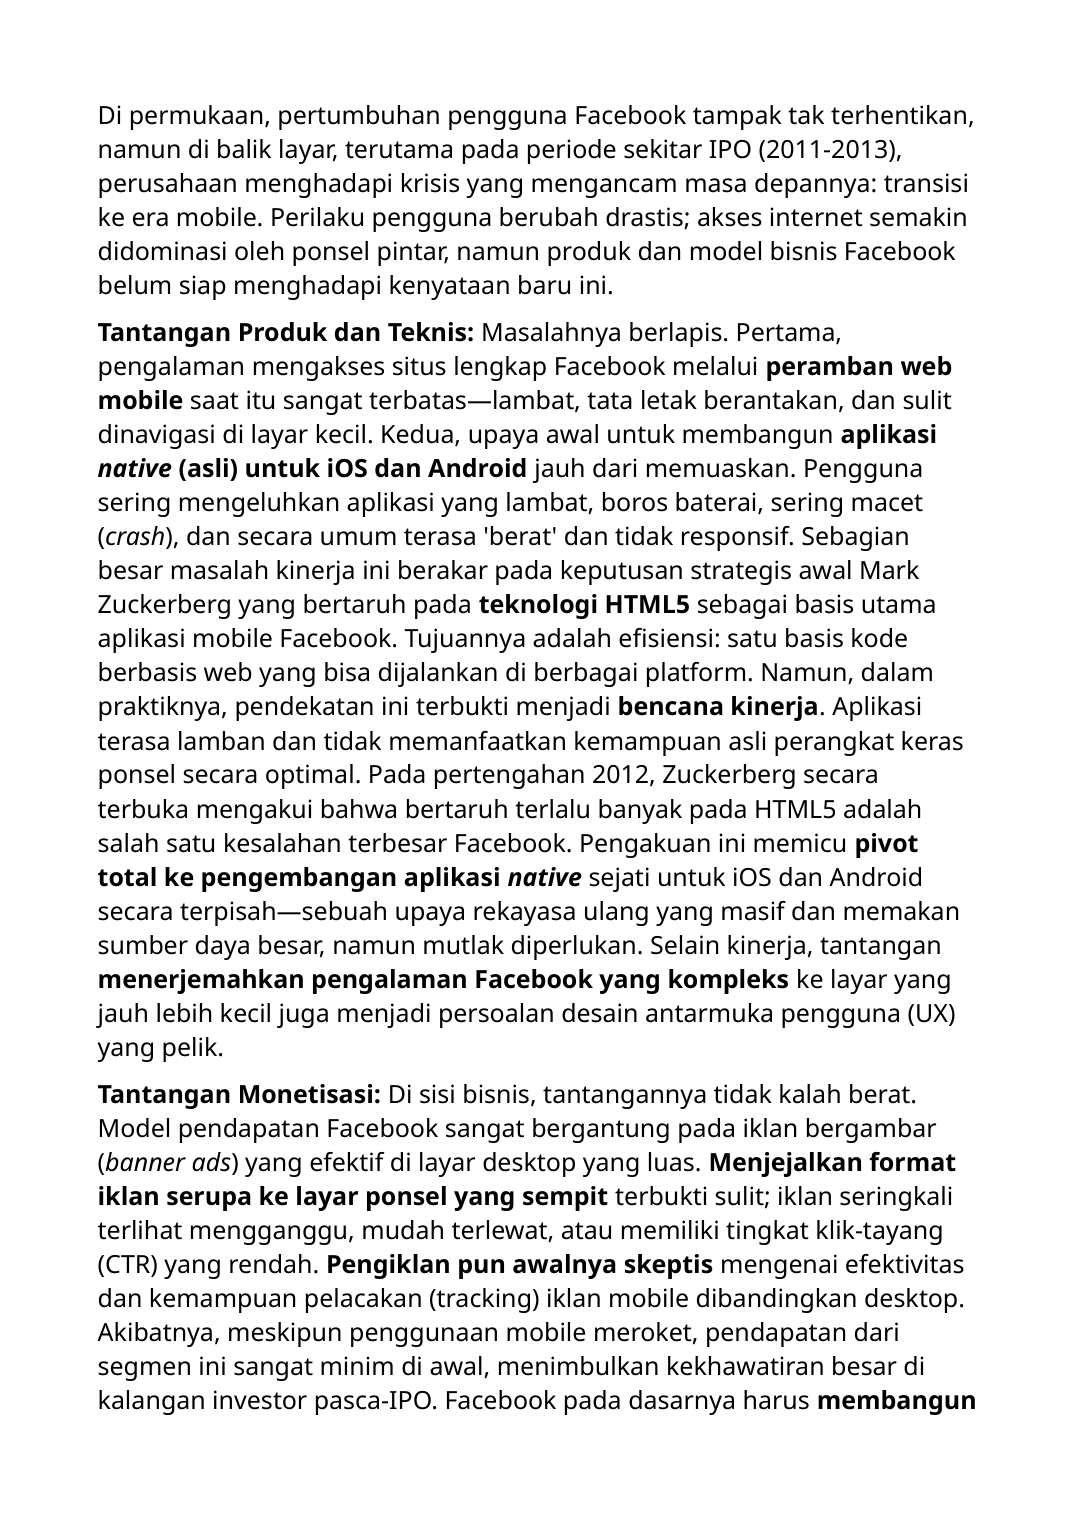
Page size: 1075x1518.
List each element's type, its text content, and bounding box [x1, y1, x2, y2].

text Tantangan Monetisasi: Di sisi bisnis, tantangannya tidak kalah berat. Model pendapatan Facebook sangat bergantung pada iklan bergambar (banner ads) yang efektif di layar desktop yang luas. Menjejalkan format iklan serupa ke layar ponsel yang sempit terbukti sulit; iklan seringkali terlihat mengganggu, mudah terlewat, atau memiliki tingkat klik-tayang (CTR) yang rendah. Pengiklan pun awalnya skeptis mengenai efektivitas dan kemampuan pelacakan (tracking) iklan mobile dibandingkan desktop. Akibatnya, meskipun penggunaan mobile meroket, pendapatan dari segmen ini sangat minim di awal, menimbulkan kekhawatiran besar di kalangan investor pasca-IPO. Facebook pada dasarnya harus membangun [97, 1076, 977, 1417]
text Tantangan Produk dan Teknis: Masalahnya berlapis. Pertama, pengalaman mengakses situs lengkap Facebook melalui peramban web mobile saat itu sangat terbatas—lambat, tata letak berantakan, dan sulit dinavigasi di layar kecil. Kedua, upaya awal untuk membangun aplikasi native (asli) untuk iOS dan Android jauh dari memuaskan. Pengguna sering mengeluhkan aplikasi yang lambat, boros baterai, sering macet (crash), dan secara umum terasa 'berat' dan tidak responsif. Sebagian besar masalah kinerja ini berakar pada keputusan strategis awal Mark Zuckerberg yang bertaruh pada teknologi HTML5 sebagai basis utama aplikasi mobile Facebook. Tujuannya adalah efisiensi: satu basis kode berbasis web yang bisa dijalankan di berbagai platform. Namun, dalam praktiknya, pendekatan ini terbukti menjadi bencana kinerja. Aplikasi terasa lamban dan tidak memanfaatkan kemampuan asli perangkat keras ponsel secara optimal. Pada pertengahan 2012, Zuckerberg secara terbuka mengakui bahwa bertaruh terlalu banyak pada HTML5 adalah salah satu kesalahan terbesar Facebook. Pengakuan ini memicu pivot total ke pengembangan aplikasi native sejati untuk iOS dan Android secara terpisah—sebuah upaya rekayasa ulang yang masif dan memakan sumber daya besar, namun mutlak diperlukan. Selain kinerja, tantangan menerjemahkan pengalaman Facebook yang kompleks ke layar yang jauh lebih kecil juga menjadi persoalan desain antarmuka pengguna (UX) yang pelik. [97, 314, 977, 1064]
text Di permukaan, pertumbuhan pengguna Facebook tampak tak terhentikan, namun di balik layar, terutama pada periode sekitar IPO (2011-2013), perusahaan menghadapi krisis yang mengancam masa depannya: transisi ke era mobile. Perilaku pengguna berubah drastis; akses internet semakin didominasi oleh ponsel pintar, namun produk dan model bisnis Facebook belum siap menghadapi kenyataan baru ini. [97, 97, 977, 302]
